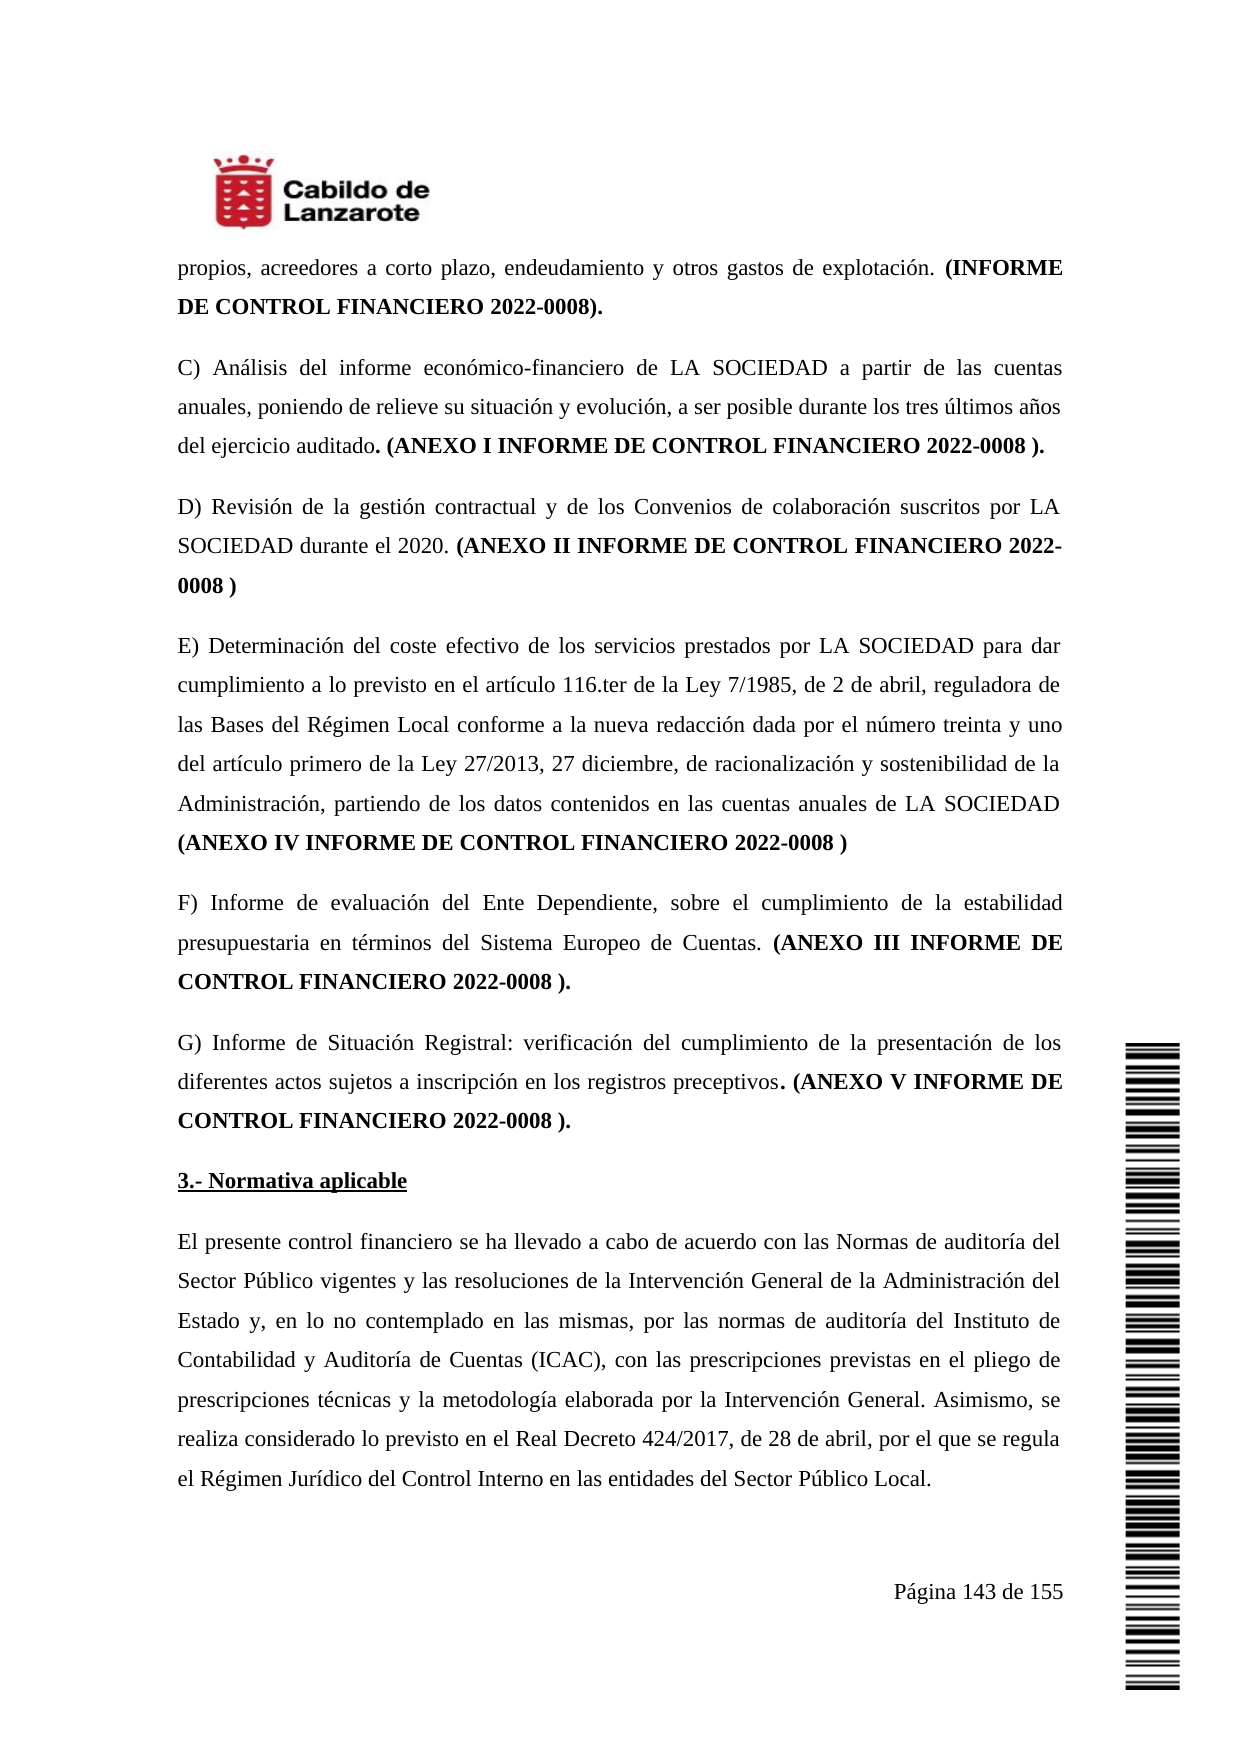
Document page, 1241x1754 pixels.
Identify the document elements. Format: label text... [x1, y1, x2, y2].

text Página 143 de 155 [37, 1578, 1063, 1604]
picture [212, 151, 431, 230]
subtitle 3.- Normativa aplicable [177, 1167, 1125, 1194]
list Revisión de la gestión contractual y de los Convenios de colaboración suscritos por LA SOCIEDAD durante el 2020. (ANEXO II INFORME DE CONTROL FINANCIERO 2022- 0008 ) [177, 493, 1063, 598]
text El presente control financiero se ha llevado a cabo de acuerdo con las Normas de auditoría del Sector Público vigentes y las resoluciones de la Intervención General de la Administración del Estado y, en lo no contemplado en las mismas, por las normas de auditoría del Instituto de Contabilidad y Auditoría de Cuentas (ICAC), con las prescripciones previstas en el pliego de prescripciones técnicas y la metodología elaborada por la Intervención General. Asimismo, se realiza considerado lo previsto en el Real Decreto 424/2017, de 28 de abril, por el que se regula el Régimen Jurídico del Control Interno en las entidades del Sector Público Local. [177, 1228, 1062, 1491]
list Determinación del coste efectivo de los servicios prestados por LA SOCIEDAD para dar cumplimiento a lo previsto en el artículo 116.ter de la Ley 7/1985, de 2 de abril, reguladora de las Bases del Régimen Local conforme a la nueva redacción dada por el número treinta y uno del artículo primero de la Ley 27/2013, 27 diciembre, de racionalización y sostenibilidad de la Administración, partiendo de los datos contenidos en las cuentas anuales de LA SOCIEDAD (ANEXO IV INFORME DE CONTROL FINANCIERO 2022-0008 ) [177, 632, 1062, 856]
list Informe de evaluación del Ente Dependiente, sobre el cumplimiento de la estabilidad presupuestaria en términos del Sistema Europeo de Cuentas. (ANEXO III INFORME DE CONTROL FINANCIERO 2022-0008 ). [177, 889, 1063, 994]
picture [1125, 1043, 1180, 1690]
list Análisis del informe económico-financiero de LA SOCIEDAD a partir de las cuentas anuales, poniendo de relieve su situación y evolución, a ser posible durante los tres últimos años del ejercicio auditado. (ANEXO I INFORME DE CONTROL FINANCIERO 2022-0008 ). [177, 354, 1063, 459]
text propios, acreedores a corto plazo, endeudamiento y otros gastos de explotación. (INFORME DE CONTROL FINANCIERO 2022-0008). [177, 254, 1063, 320]
list Informe de Situación Registral: verificación del cumplimiento de la presentación de los diferentes actos sujetos a inscripción en los registros preceptivos. (ANEXO V INFORME DE CONTROL FINANCIERO 2022-0008 ). [177, 1028, 1063, 1134]
